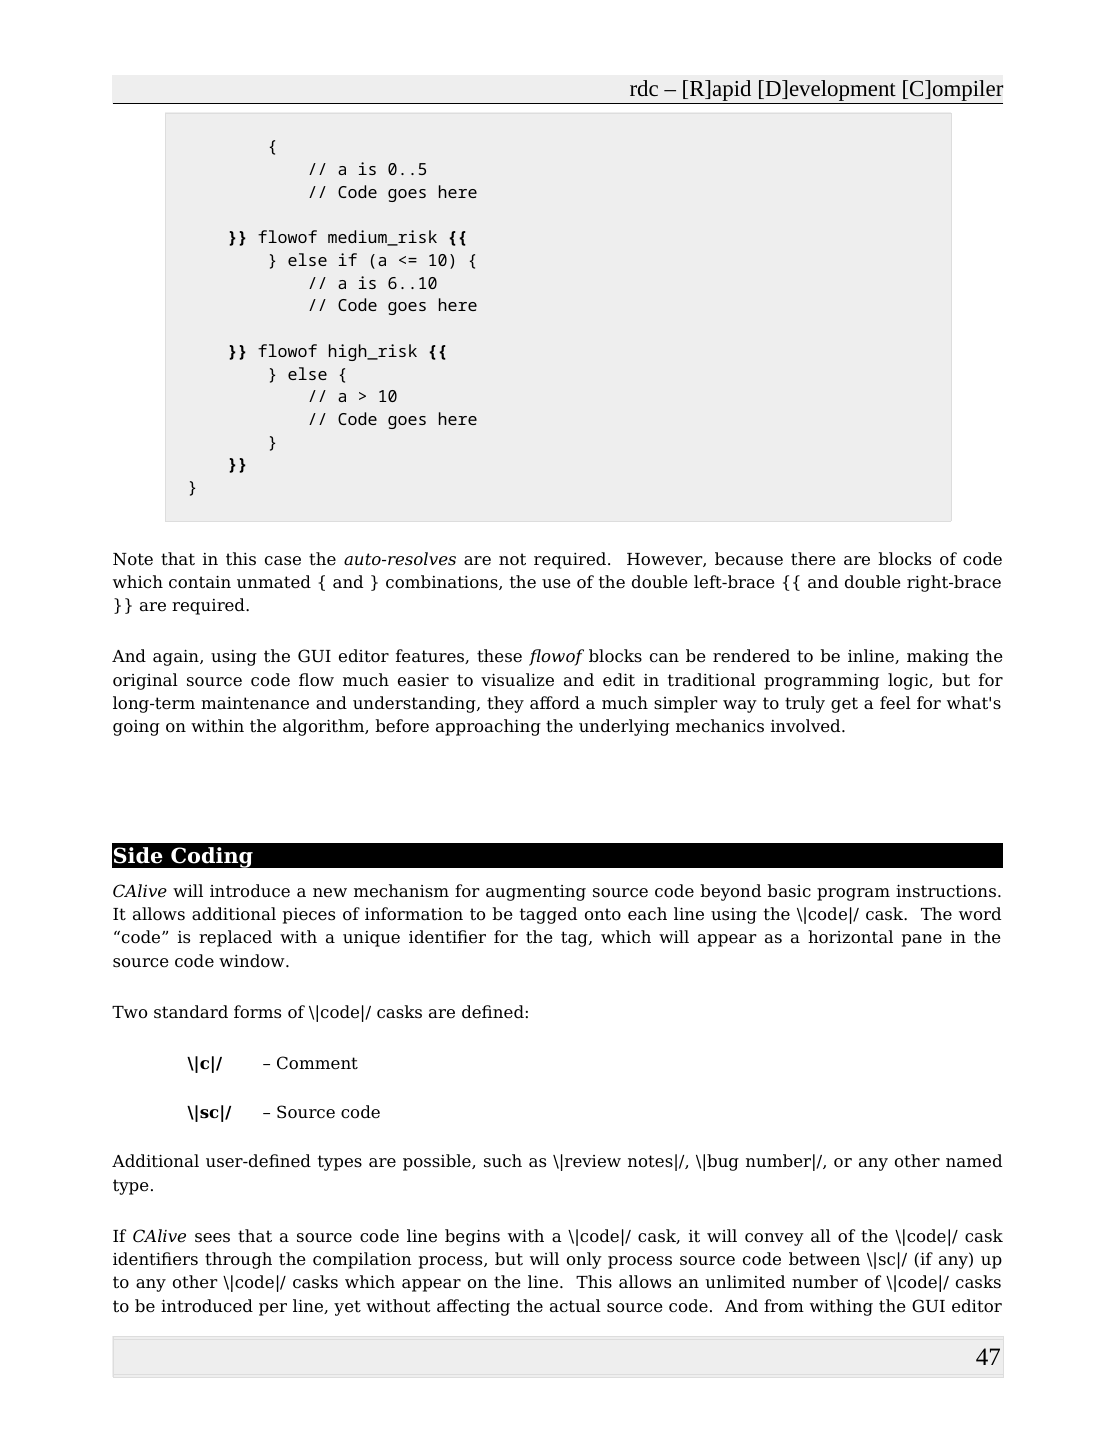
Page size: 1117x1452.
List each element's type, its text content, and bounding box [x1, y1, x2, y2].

text Two standard forms of \|code|/ casks are defined: [112, 1003, 1003, 1022]
text If CAlive sees that a source code line begins with a \|code|/ cask, it will convey all of the \|code|/ cask identifiers through the compilation process, but will only process source code between \|sc|/ (if any) up to any other \|code|/ casks which appear on the line. This allows an unlimited number of \|code|/ casks to be introduced per line, yet without affecting the actual source code. And from withing the GUI editor [112, 1227, 1003, 1316]
text { // a is 0..5 // Code goes here }} flowof medium_risk {{ } else if (a <= 10) { // a is 6..10 // Code goes here }} flowof high_risk {{ } else { // a > 10 // Code goes here } }} } [166, 114, 951, 521]
text \|c|/ – Comment [187, 1054, 928, 1074]
text Additional user-defined types are possible, such as \|review notes|/, \|bug number|/, or any other named type. [112, 1152, 1003, 1195]
subtitle Side Coding [112, 843, 1003, 868]
text And again, using the GUI editor features, these flowof blocks can be rendered to be inline, making the original source code flow much easier to visualize and edit in traditional programming logic, but for long-term maintenance and understanding, they afford a much simpler way to truly get a feel for what's going on within the algorithm, before approaching the underlying mechanics involved. [112, 647, 1003, 736]
text \|sc|/ – Source code [187, 1103, 928, 1123]
text CAlive will introduce a new mechanism for augmenting source code beyond basic program instructions. It allows additional pieces of information to be tagged onto each line using the \|code|/ cask. The word “code” is replaced with a unique identifier for the tag, which will appear as a horizontal pane in the source code window. [112, 882, 1003, 971]
text Note that in this case the auto-resolves are not required. However, because there are blocks of code which contain unmated { and } combinations, the use of the double left-brace {{ and double right-brace }} are required. [112, 549, 1003, 615]
